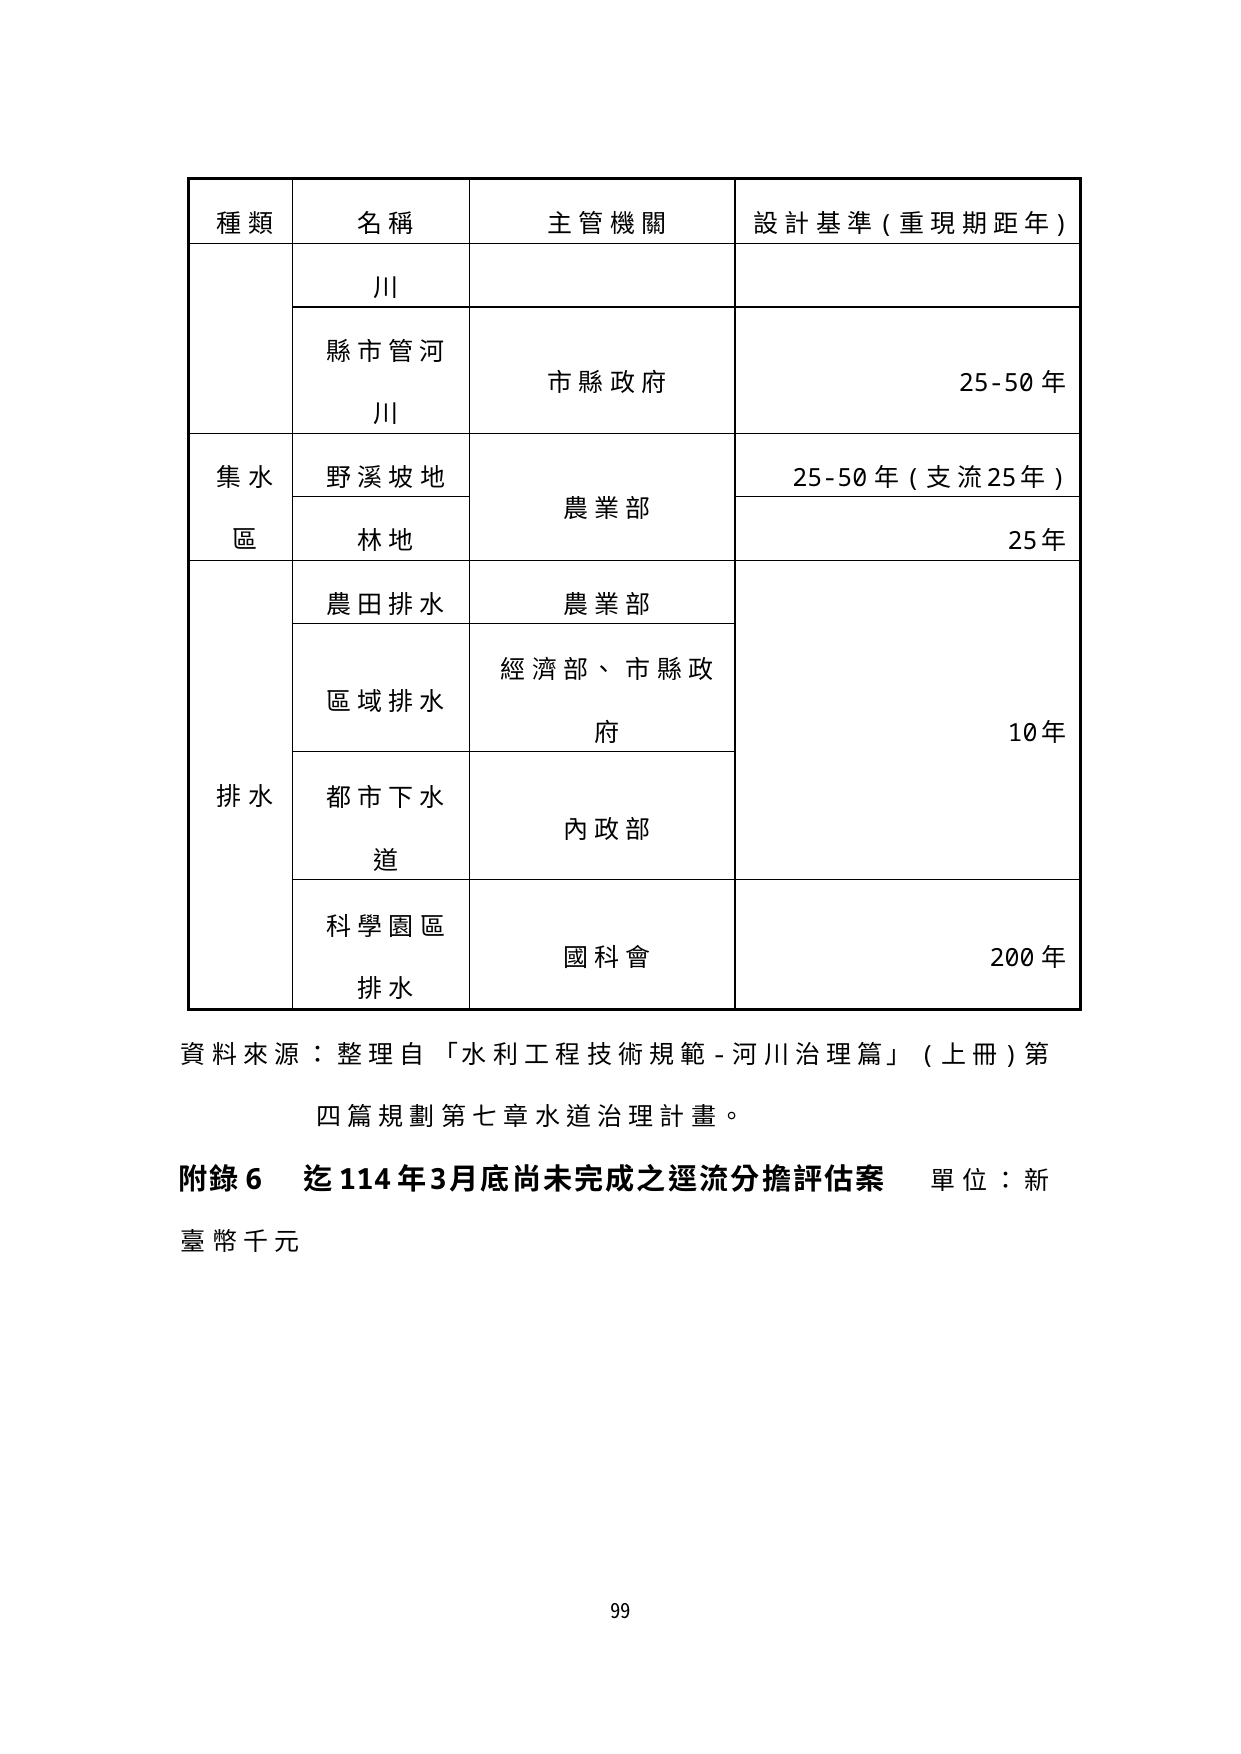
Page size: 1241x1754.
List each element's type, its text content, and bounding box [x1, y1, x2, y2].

table_cell 農田排水 [293, 561, 469, 623]
table_header 設計基準(重現期距年) [736, 180, 1079, 243]
table_header 種類 [190, 180, 292, 243]
table_cell 野溪坡地 [293, 434, 469, 496]
table_cell 區域排水 [293, 624, 469, 751]
table_cell 經濟部、市縣政府 [470, 624, 734, 751]
table_cell 10年 [736, 561, 1079, 879]
table_cell 25年 [736, 497, 1079, 559]
table_cell [736, 244, 1079, 306]
table_cell [190, 244, 292, 432]
table_cell 排水 [190, 561, 292, 1007]
table_cell 縣市管河川 [293, 308, 469, 432]
table_cell 200年 [736, 880, 1079, 1007]
table_cell 集水區 [190, 434, 292, 559]
table_cell 林地 [293, 497, 469, 559]
table_cell 市縣政府 [470, 308, 734, 432]
table_cell 科學園區排水 [293, 880, 469, 1007]
text 附錄6 迄114年3月底尚未完成之逕流分擔評估案 單位：新臺幣千元 [177, 1136, 1063, 1261]
table_cell 都市下水道 [293, 752, 469, 879]
table_cell 25-50年(支流25年) [736, 434, 1079, 496]
table_cell 國科會 [470, 880, 734, 1007]
table_cell 川 [293, 244, 469, 306]
table_cell 農業部 [470, 434, 734, 559]
table_cell 內政部 [470, 752, 734, 879]
table_header 主管機關 [470, 180, 734, 243]
text 資料來源：整理自「水利工程技術規範-河川治理篇」(上冊)第四篇規劃第七章水道治理計畫。 [177, 1011, 1063, 1136]
table_header 名稱 [293, 180, 469, 243]
table_cell 農業部 [470, 561, 734, 623]
table_cell [470, 244, 734, 306]
table_cell 25-50年 [736, 308, 1079, 432]
